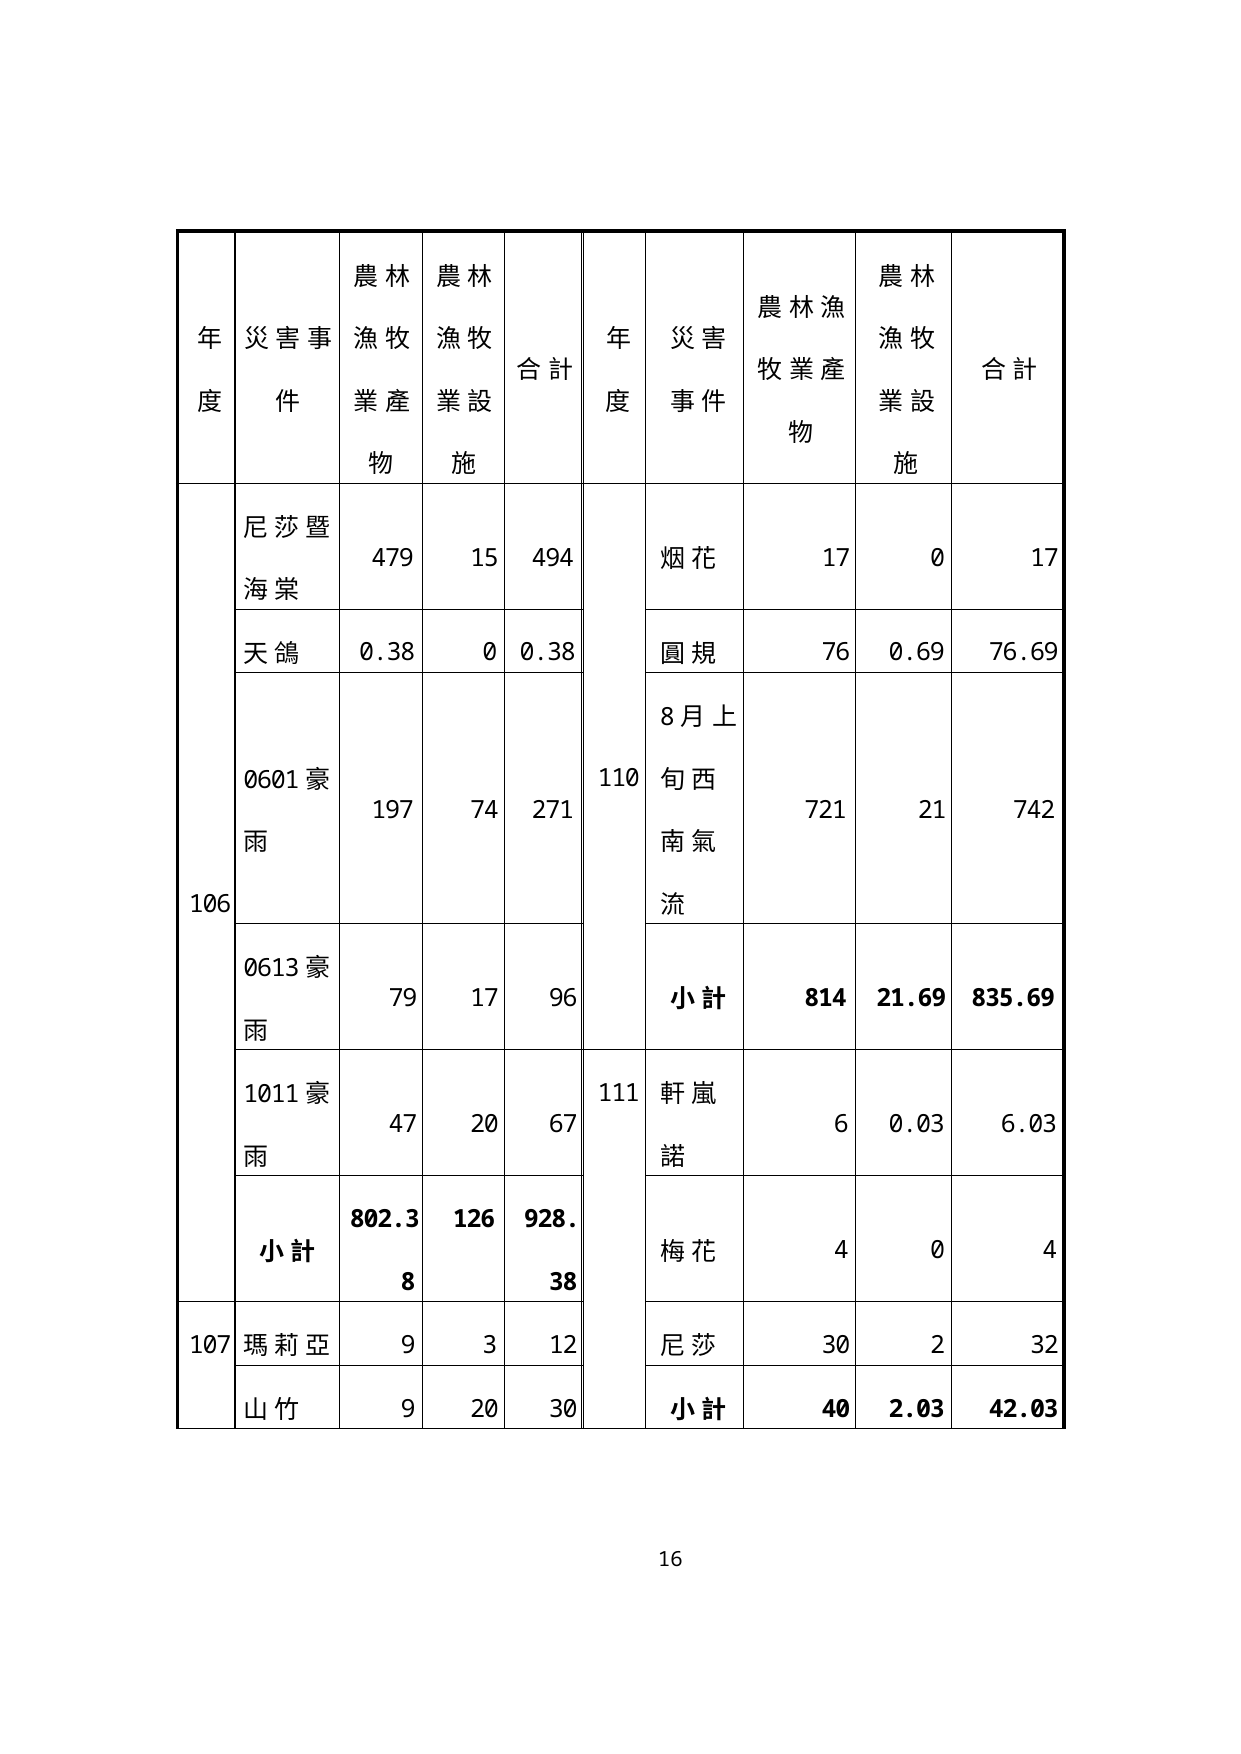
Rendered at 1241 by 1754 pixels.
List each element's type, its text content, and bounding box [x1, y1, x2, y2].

table_cell 烟花 [646, 484, 743, 608]
table_header 年度 [179, 233, 234, 482]
table_cell 96 [505, 924, 581, 1049]
table_cell 111 [584, 1050, 645, 1428]
table_cell 40 [744, 1366, 855, 1428]
table_cell 42.03 [952, 1366, 1062, 1428]
table_cell 30 [744, 1302, 855, 1365]
table_cell 814 [744, 924, 855, 1049]
table_header 災害事件 [646, 233, 743, 482]
table_cell 47 [340, 1050, 422, 1175]
table_header 農林漁牧業設施 [856, 233, 951, 482]
table_header 農林漁牧業產物 [340, 233, 422, 482]
table_header 農林漁牧業產物 [744, 233, 855, 482]
table_cell 67 [505, 1050, 581, 1175]
table_cell 802.38 [340, 1176, 422, 1301]
table_cell 小計 [646, 1366, 743, 1428]
table_cell 9 [340, 1302, 422, 1365]
table_cell 32 [952, 1302, 1062, 1365]
table_cell 尼莎 [646, 1302, 743, 1365]
table_cell 110 [584, 484, 645, 1049]
table_cell 17 [952, 484, 1062, 608]
table_cell 479 [340, 484, 422, 608]
table_cell 6.03 [952, 1050, 1062, 1175]
table_cell 0601豪雨 [236, 673, 339, 923]
table_cell 梅花 [646, 1176, 743, 1301]
table_cell 835.69 [952, 924, 1062, 1049]
table_cell 0 [423, 610, 504, 672]
table_cell 76 [744, 610, 855, 672]
table_cell 0 [856, 1176, 951, 1301]
table_cell 30 [505, 1366, 581, 1428]
table_cell 721 [744, 673, 855, 923]
table_header 合計 [505, 233, 581, 482]
table_cell 20 [423, 1366, 504, 1428]
table_cell 2 [856, 1302, 951, 1365]
table_cell 21 [856, 673, 951, 923]
table_cell 17 [744, 484, 855, 608]
table_cell 1011豪雨 [236, 1050, 339, 1175]
table_cell 106 [179, 484, 234, 1301]
table_cell 小計 [646, 924, 743, 1049]
table_cell 21.69 [856, 924, 951, 1049]
table_cell 尼莎暨海棠 [236, 484, 339, 608]
table_cell 76.69 [952, 610, 1062, 672]
table_cell 271 [505, 673, 581, 923]
table_cell 9 [340, 1366, 422, 1428]
table_cell 0.03 [856, 1050, 951, 1175]
table_cell 12 [505, 1302, 581, 1365]
table_cell 2.03 [856, 1366, 951, 1428]
table_cell 天鴿 [236, 610, 339, 672]
table_cell 6 [744, 1050, 855, 1175]
table_header 農林漁牧業設施 [423, 233, 504, 482]
table_header 合計 [952, 233, 1062, 482]
table_cell 20 [423, 1050, 504, 1175]
table_header 年度 [584, 233, 645, 482]
table_cell 74 [423, 673, 504, 923]
table_cell 0.38 [505, 610, 581, 672]
table_cell 圓規 [646, 610, 743, 672]
table_cell 8月上旬西南氣流 [646, 673, 743, 923]
table_cell 3 [423, 1302, 504, 1365]
table_cell 山竹 [236, 1366, 339, 1428]
table_cell 0 [856, 484, 951, 608]
table_cell 494 [505, 484, 581, 608]
table_cell 79 [340, 924, 422, 1049]
table_cell 928.38 [505, 1176, 581, 1301]
table_cell 0613豪雨 [236, 924, 339, 1049]
table_cell 4 [744, 1176, 855, 1301]
table_cell 197 [340, 673, 422, 923]
table_cell 17 [423, 924, 504, 1049]
table_cell 小計 [236, 1176, 339, 1301]
table_cell 742 [952, 673, 1062, 923]
table_cell 126 [423, 1176, 504, 1301]
table_cell 0.69 [856, 610, 951, 672]
table_cell 4 [952, 1176, 1062, 1301]
table_cell 0.38 [340, 610, 422, 672]
table_cell 軒嵐諾 [646, 1050, 743, 1175]
table_cell 瑪莉亞 [236, 1302, 339, 1365]
table_cell 107 [179, 1302, 234, 1428]
table_cell 15 [423, 484, 504, 608]
table_header 災害事件 [236, 233, 339, 482]
